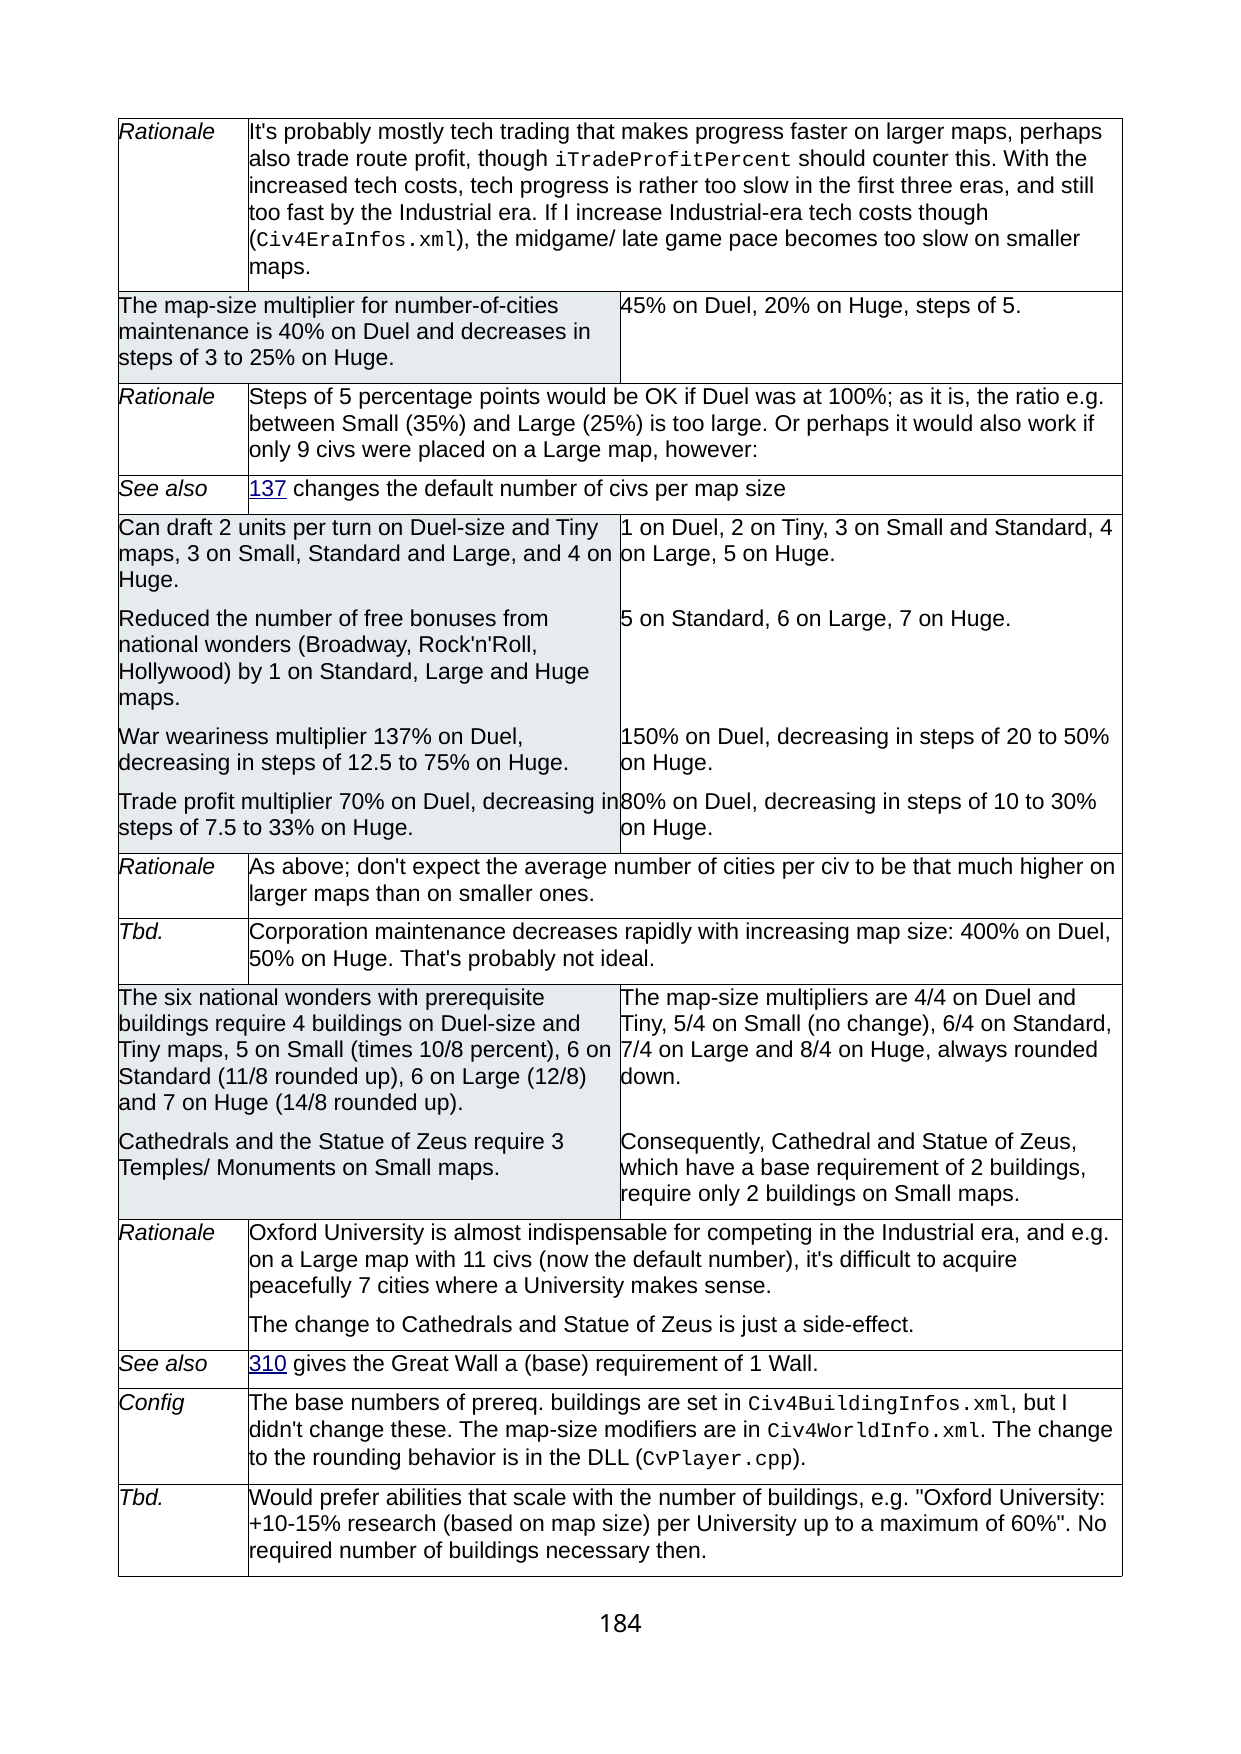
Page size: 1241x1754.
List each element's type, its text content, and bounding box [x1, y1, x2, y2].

table_cell Corporation maintenance decreases rapidly with increasing map size: 400% on Duel, 50% on Huge. That's probably not ideal. [249, 919, 1122, 983]
table_cell Steps of 5 percentage points would be OK if Duel was at 100%; as it is, the ratio e.g. between Small (35%) and Large (25%) is too large. Or perhaps it would also work if only 9 civs were placed on a Large map, however: [249, 384, 1122, 474]
table_cell Would prefer abilities that scale with the number of buildings, e.g. "Oxford University: +10-15% research (based on map size) per University up to a maximum of 60%". No required number of buildings necessary then. [249, 1485, 1122, 1576]
table_cell 310 gives the Great Wall a (base) requirement of 1 Wall. [249, 1351, 1122, 1388]
table_cell Rationale [119, 384, 248, 474]
table_cell See also [119, 476, 248, 513]
table_cell Tbd. [119, 919, 248, 983]
table_cell Oxford University is almost indispensable for competing in the Industrial era, and e.g. on a Large map with 11 civs (now the default number), it's difficult to acquire peacefully 7 cities where a University makes sense. The change to Cathedrals and Statue of Zeus is just a side-effect. [249, 1220, 1122, 1349]
table_cell The six national wonders with prerequisite buildings require 4 buildings on Duel-size and Tiny maps, 5 on Small (times 10/8 percent), 6 on Standard (11/8 rounded up), 6 on Large (12/8) and 7 on Huge (14/8 rounded up). Cathedrals and the Statue of Zeus require 3 Temples/ Monuments on Small maps. [119, 985, 620, 1219]
table_cell See also [119, 1351, 248, 1388]
table_cell Tbd. [119, 1485, 248, 1576]
table_cell The map-size multipliers are 4/4 on Duel and Tiny, 5/4 on Small (no change), 6/4 on Standard, 7/4 on Large and 8/4 on Huge, always rounded down. Consequently, Cathedral and Statue of Zeus, which have a base requirement of 2 buildings, require only 2 buildings on Small maps. [621, 985, 1122, 1219]
table_cell Rationale [119, 1220, 248, 1349]
table_cell Rationale [119, 119, 248, 291]
table_cell Can draft 2 units per turn on Duel-size and Tiny maps, 3 on Small, Standard and Large, and 4 on Huge. Reduced the number of free bonuses from national wonders (Broadway, Rock'n'Roll, Hollywood) by 1 on Standard, Large and Huge maps. War weariness multiplier 137% on Duel, decreasing in steps of 12.5 to 75% on Huge. Trade profit multiplier 70% on Duel, decreasing in steps of 7.5 to 33% on Huge. [119, 515, 620, 853]
table_cell 137 changes the default number of civs per map size [249, 476, 1122, 513]
table_cell 1 on Duel, 2 on Tiny, 3 on Small and Standard, 4 on Large, 5 on Huge. 5 on Standard, 6 on Large, 7 on Huge. 150% on Duel, decreasing in steps of 20 to 50% on Huge. 80% on Duel, decreasing in steps of 10 to 30% on Huge. [621, 515, 1122, 853]
table_cell The map-size multiplier for number-of-cities maintenance is 40% on Duel and decreases in steps of 3 to 25% on Huge. [119, 292, 620, 383]
table_cell It's probably mostly tech trading that makes progress faster on larger maps, perhaps also trade route profit, though iTradeProfitPercent should counter this. With the increased tech costs, tech progress is rather too slow in the first three eras, and still too fast by the Industrial era. If I increase Industrial-era tech costs though (Civ4EraInfos.xml), the midgame/ late game pace becomes too slow on smaller maps. [249, 119, 1122, 291]
table_cell Rationale [119, 854, 248, 918]
table_cell As above; don't expect the average number of cities per civ to be that much higher on larger maps than on smaller ones. [249, 854, 1122, 918]
table_cell 45% on Duel, 20% on Huge, steps of 5. [621, 292, 1122, 383]
table_cell Config [119, 1389, 248, 1484]
table_cell The base numbers of prereq. buildings are set in Civ4BuildingInfos.xml, but I didn't change these. The map-size modifiers are in Civ4WorldInfo.xml. The change to the rounding behavior is in the DLL (CvPlayer.cpp). [249, 1389, 1122, 1484]
